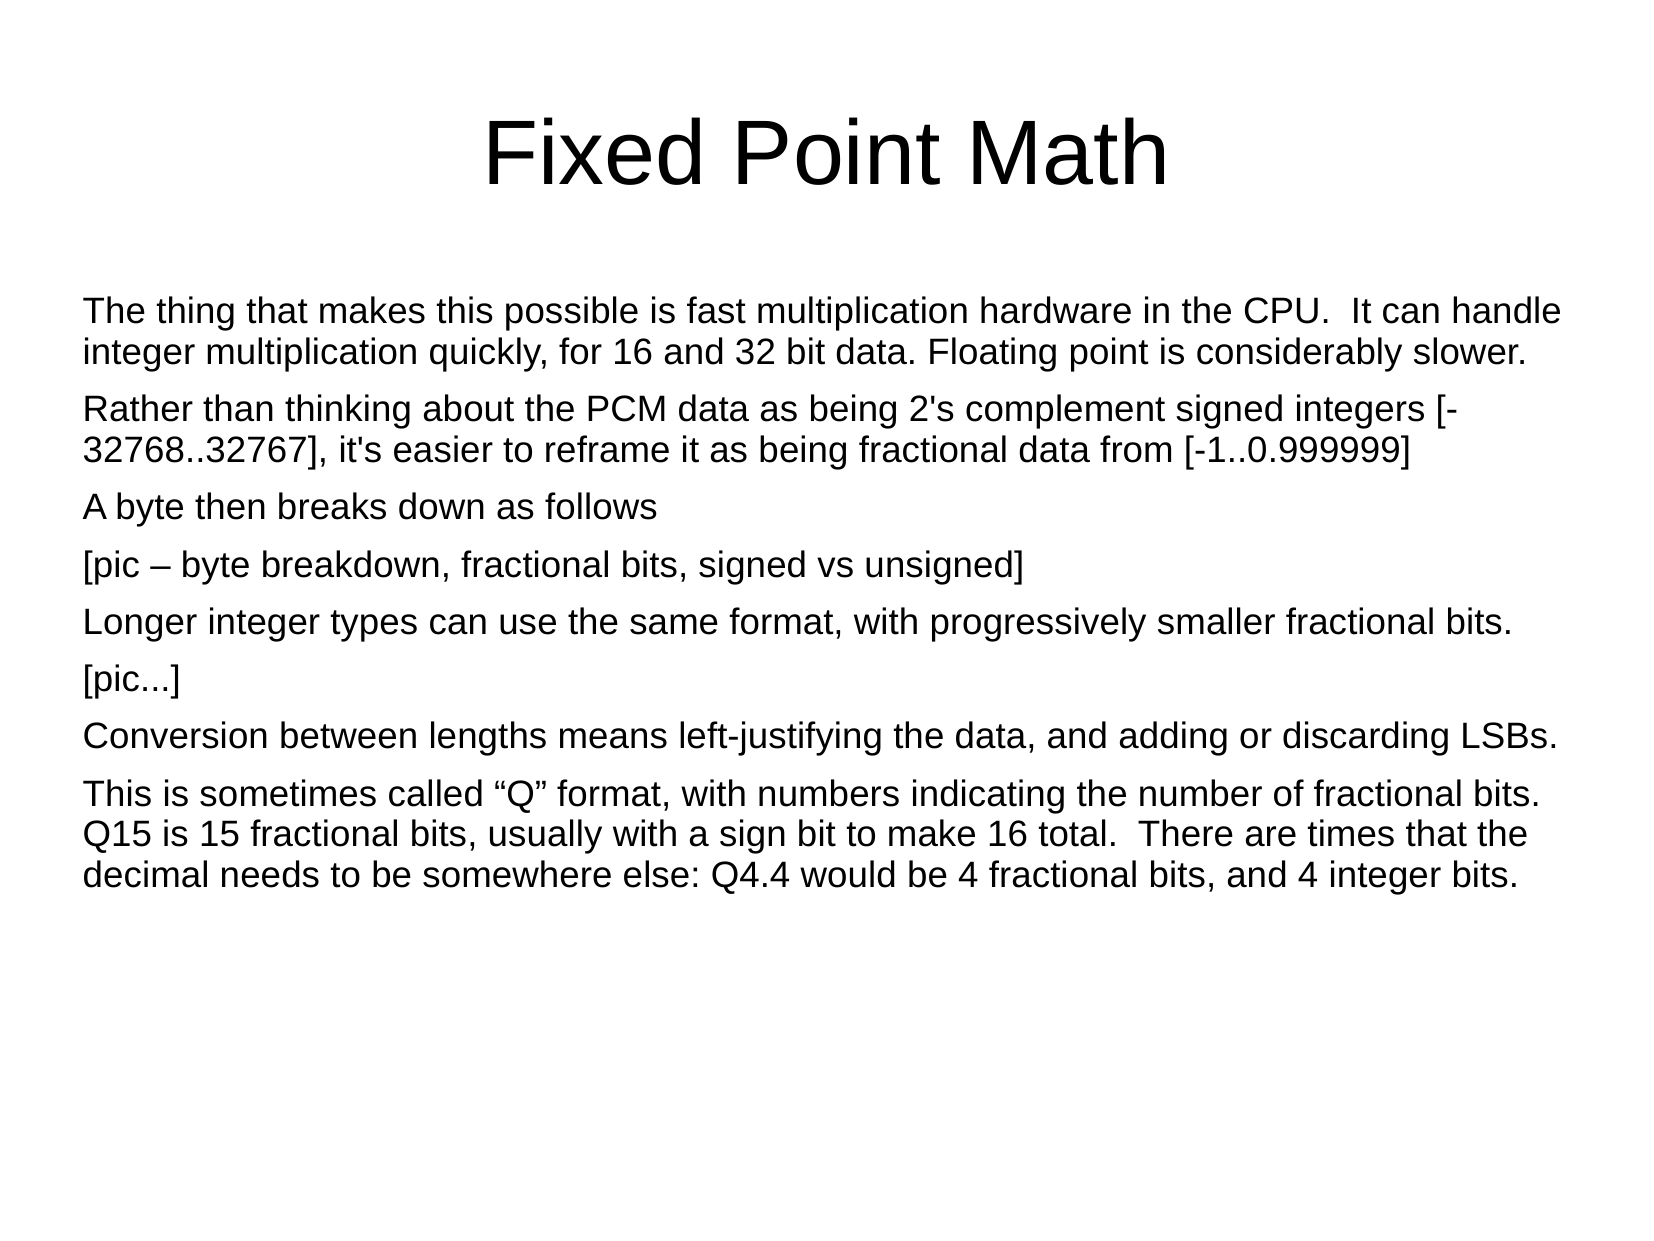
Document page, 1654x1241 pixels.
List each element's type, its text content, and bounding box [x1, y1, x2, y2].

title Fixed Point Math [82, 49, 1571, 257]
list The thing that makes this possible is fast multiplication hardware in the CPU. It can handle integer multiplication quickly, for 16 and 32 bit data. Floating point is considerably slower. Rather than thinking about the PCM data as being 2's complement signed integers [-32768..32767], it's easier to reframe it as being fractional data from [-1..0.999999] A byte then breaks down as follows [pic – byte breakdown, fractional bits, signed vs unsigned] Longer integer types can use the same format, with progressively smaller fractional bits. [pic...] Conversion between lengths means left-justifying the data, and adding or discarding LSBs. This is sometimes called “Q” format, with numbers indicating the number of fractional bits. Q15 is 15 fractional bits, usually with a sign bit to make 16 total. There are times that the decimal needs to be somewhere else: Q4.4 would be 4 fractional bits, and 4 integer bits. [82, 290, 1571, 1010]
